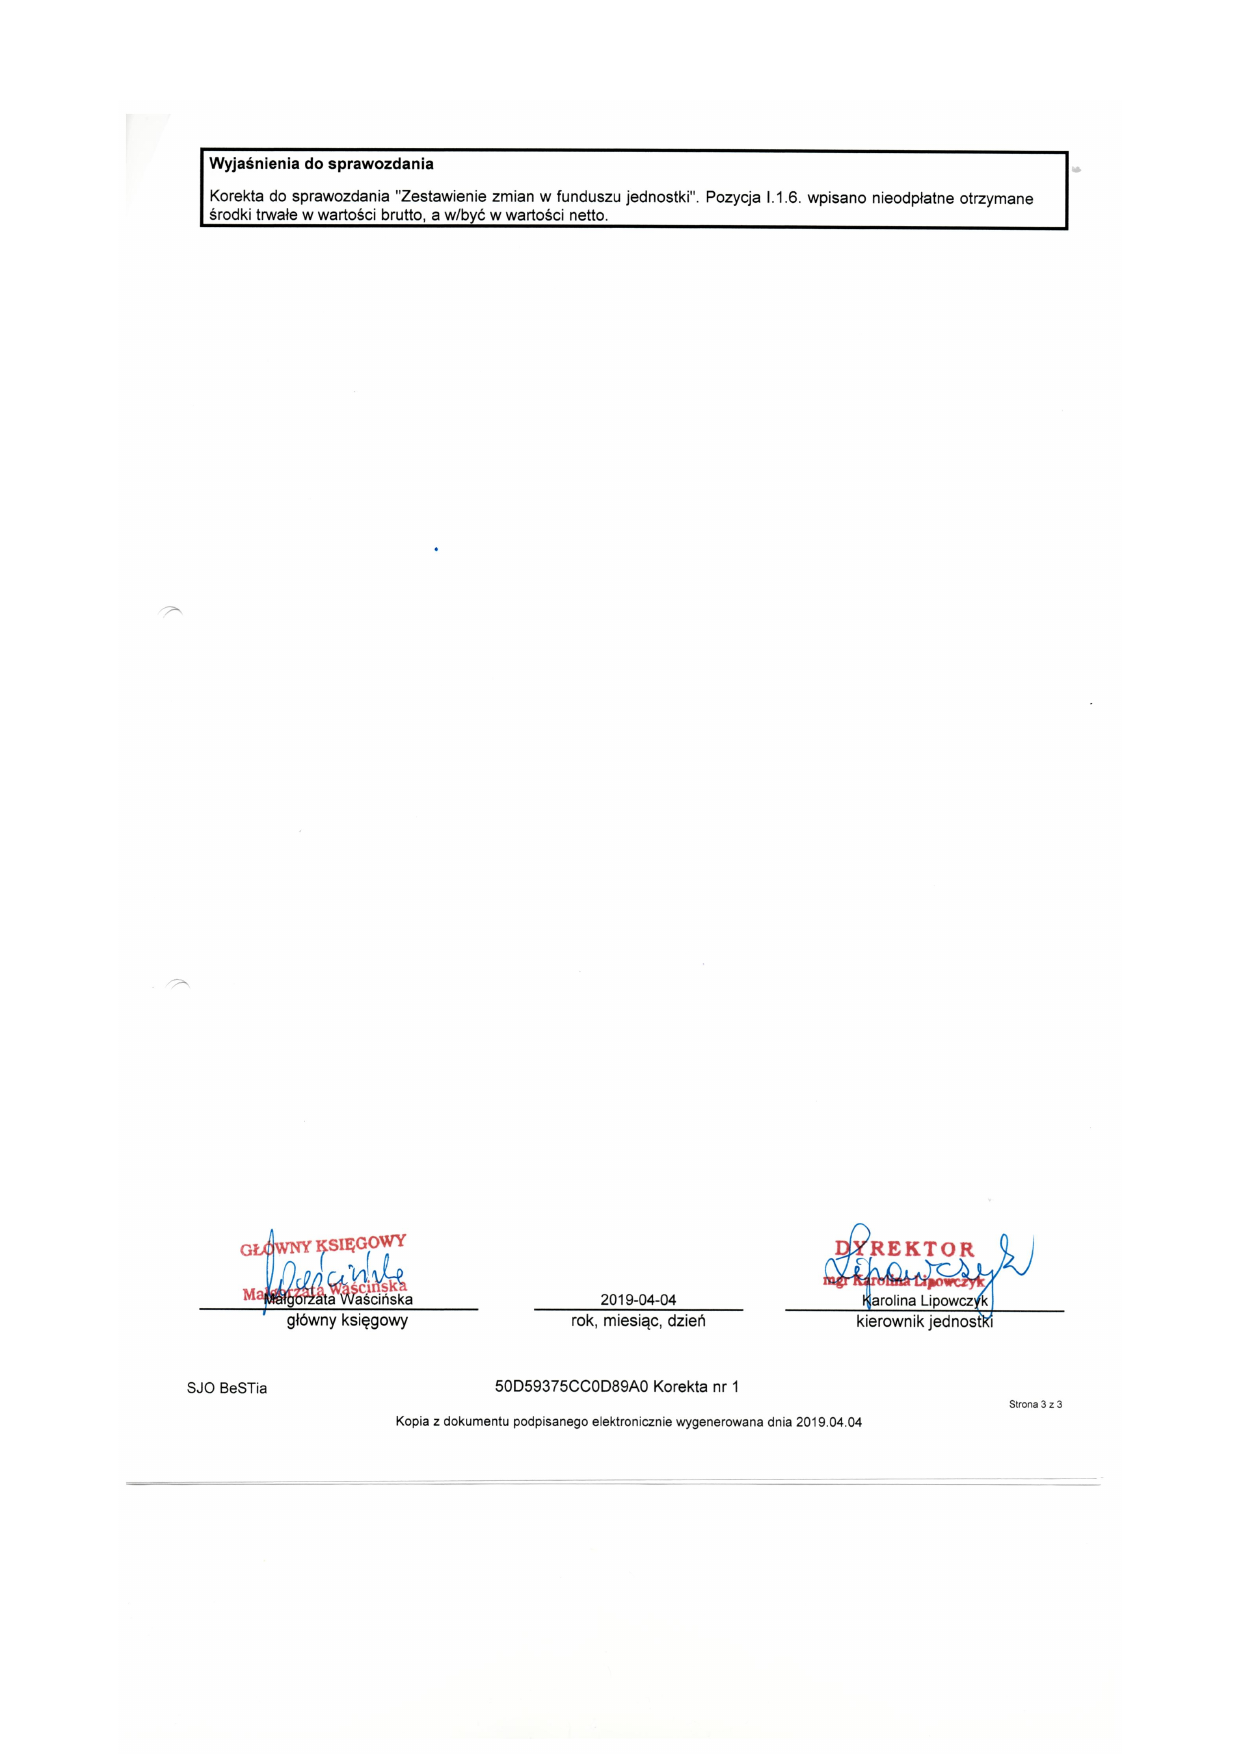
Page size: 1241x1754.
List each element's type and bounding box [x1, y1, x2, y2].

picture [118, 100, 1123, 1754]
